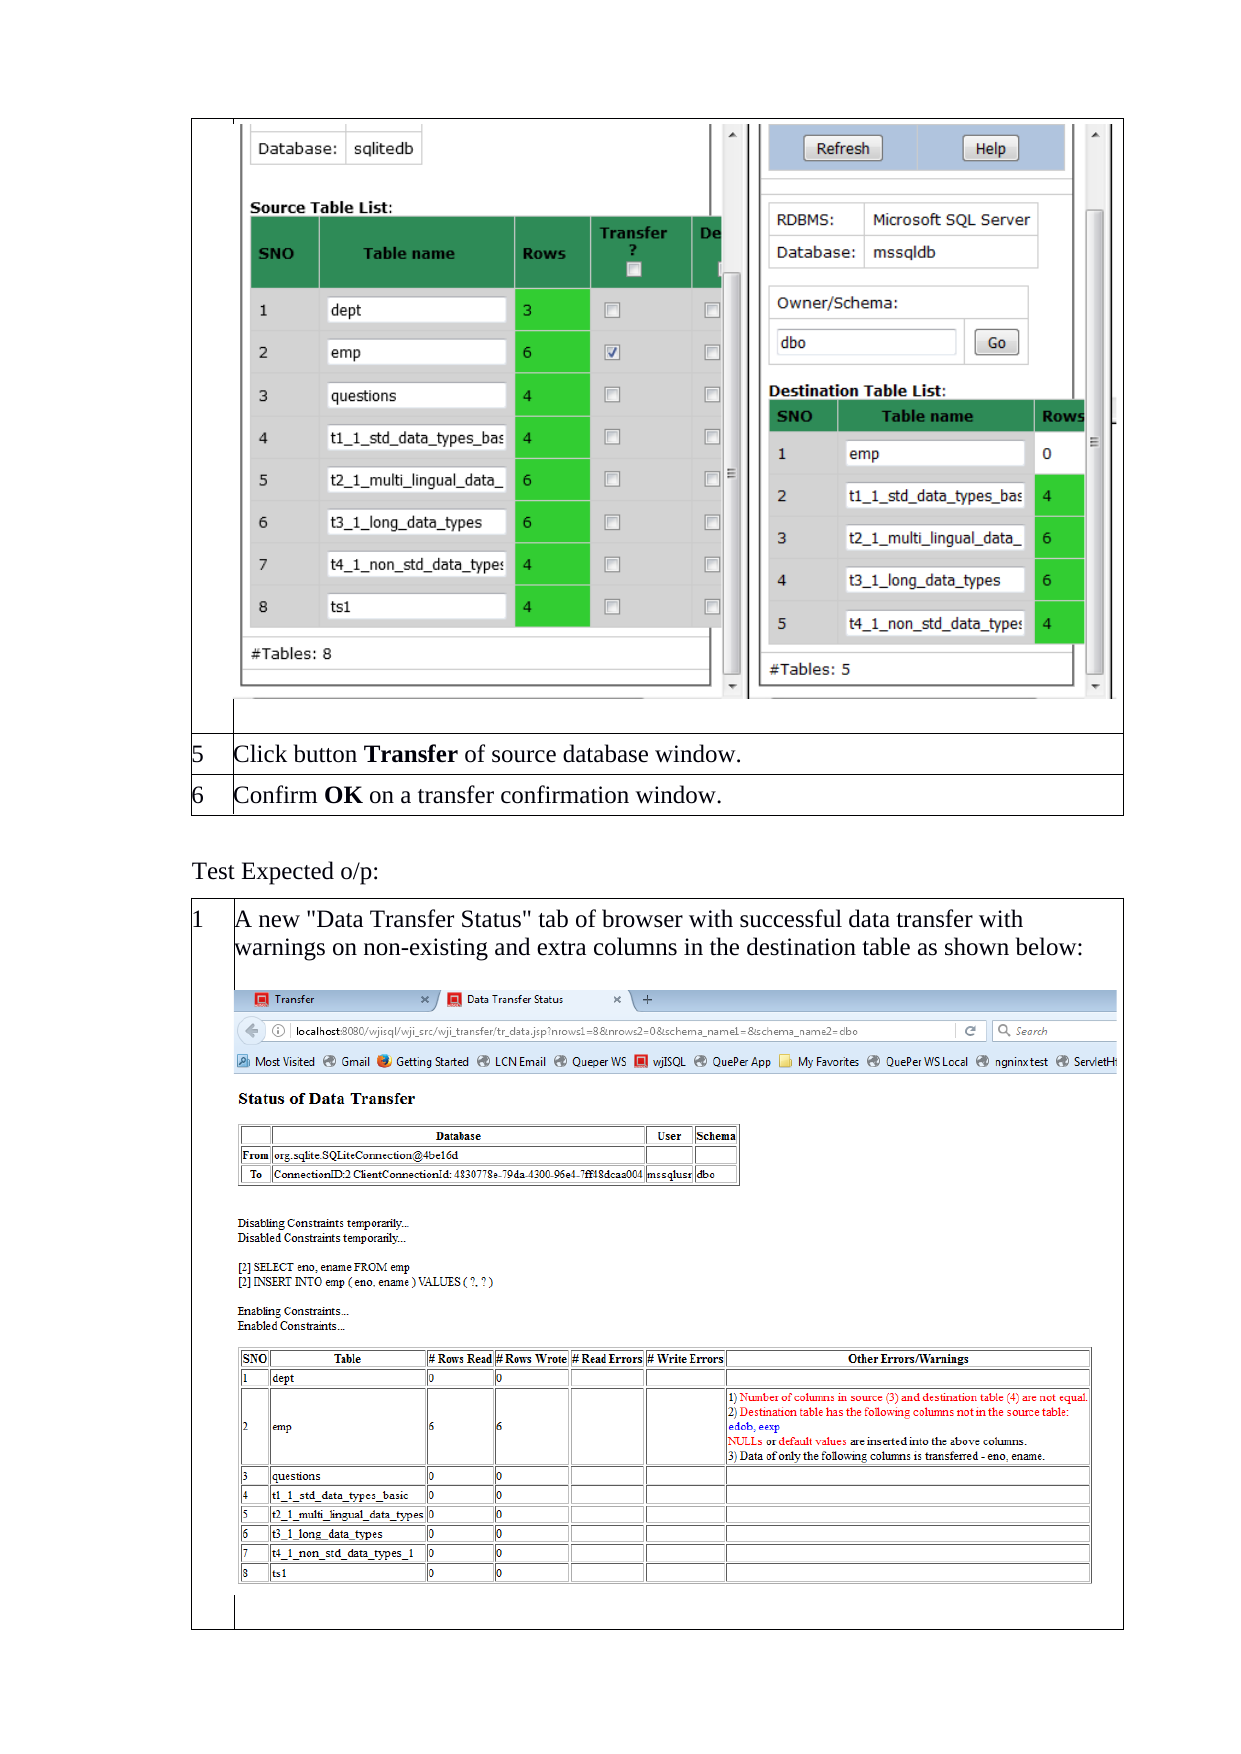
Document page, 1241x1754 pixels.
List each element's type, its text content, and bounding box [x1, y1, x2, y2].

picture [233, 990, 1117, 1595]
picture [232, 124, 1117, 699]
table_cell [192, 119, 233, 733]
table_cell Click button Transfer of source database window. [234, 734, 1123, 774]
table_cell [234, 119, 1123, 733]
table_cell 6 [192, 775, 233, 814]
table_cell 5 [192, 734, 233, 774]
table_cell Confirm OK on a transfer confirmation window. [234, 775, 1123, 814]
text Test Expected o/p: [118, 856, 1122, 885]
table_header 1 [192, 899, 234, 1629]
table_header A new "Data Transfer Status" tab of browser with successful data transfer with warnings on non-existing and extra columns in the destination table as shown below: [235, 899, 1123, 1629]
